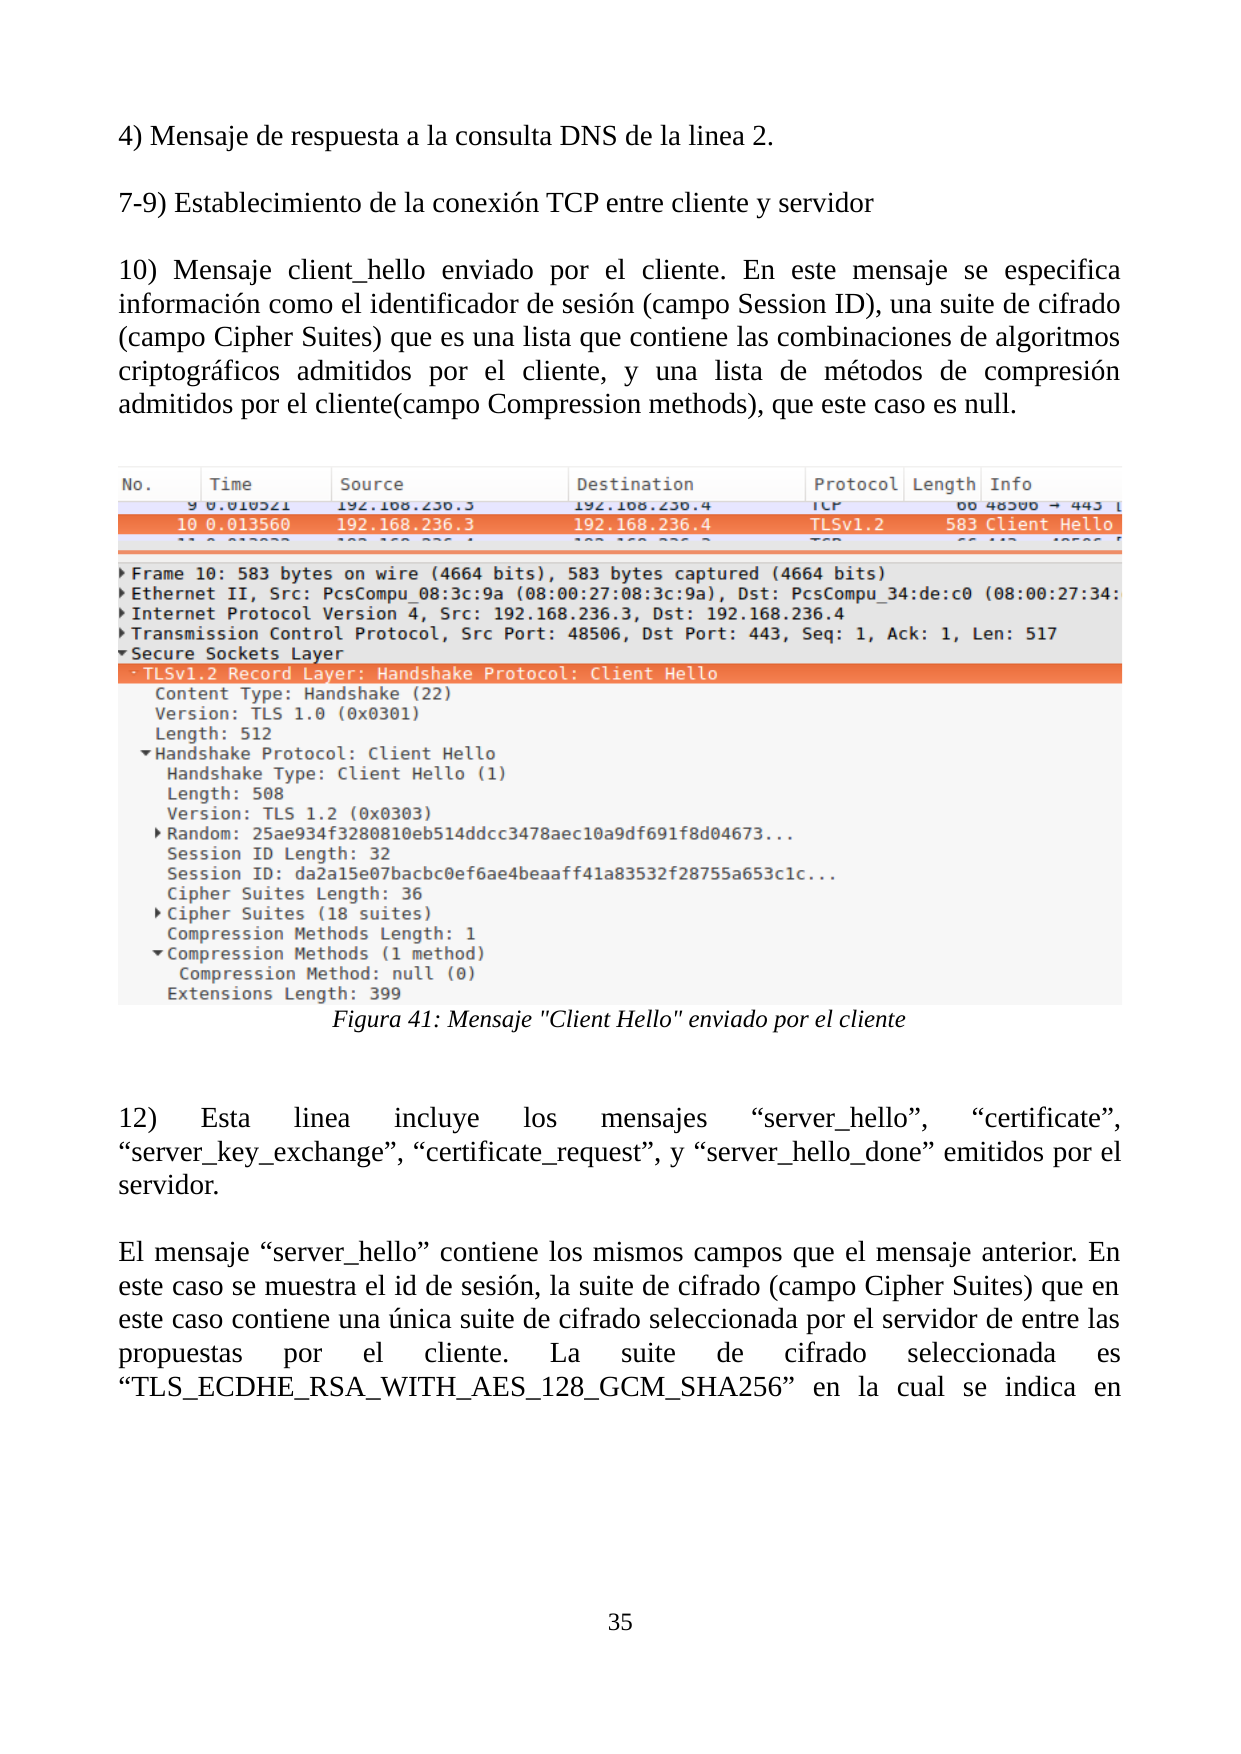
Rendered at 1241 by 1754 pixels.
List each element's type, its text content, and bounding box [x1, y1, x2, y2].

picture [118, 466, 1123, 1005]
text El mensaje “server_hello” contiene los mismos campos que el mensaje anterior. En este caso se muestra el id de sesión, la suite de cifrado (campo Cipher Suites) que en este caso contiene una única suite de cifrado seleccionada por el servidor de entre las propuestas por el cliente. La suite de cifrado seleccionada es “TLS_ECDHE_RSA_WITH_AES_128_GCM_SHA256” en la cual se indica en [118, 1234, 1122, 1402]
text 12) Esta linea incluye los mensajes “server_hello”, “certificate”, “server_key_exchange”, “certificate_request”, y “server_hello_done” emitidos por el servidor. [118, 1100, 1122, 1201]
text Figura 41: Mensaje "Client Hello" enviado por el cliente [118, 1005, 1122, 1033]
text 10) Mensaje client_hello enviado por el cliente. En este mensaje se especifica información como el identificador de sesión (campo Session ID), una suite de cifrado (campo Cipher Suites) que es una lista que contiene las combinaciones de algoritmos criptográficos admitidos por el cliente, y una lista de métodos de compresión admitidos por el cliente(campo Compression methods), que este caso es null. [118, 252, 1122, 420]
text 7-9) Establecimiento de la conexión TCP entre cliente y servidor [118, 185, 1122, 219]
text 4) Mensaje de respuesta a la consulta DNS de la linea 2. [118, 118, 1122, 152]
